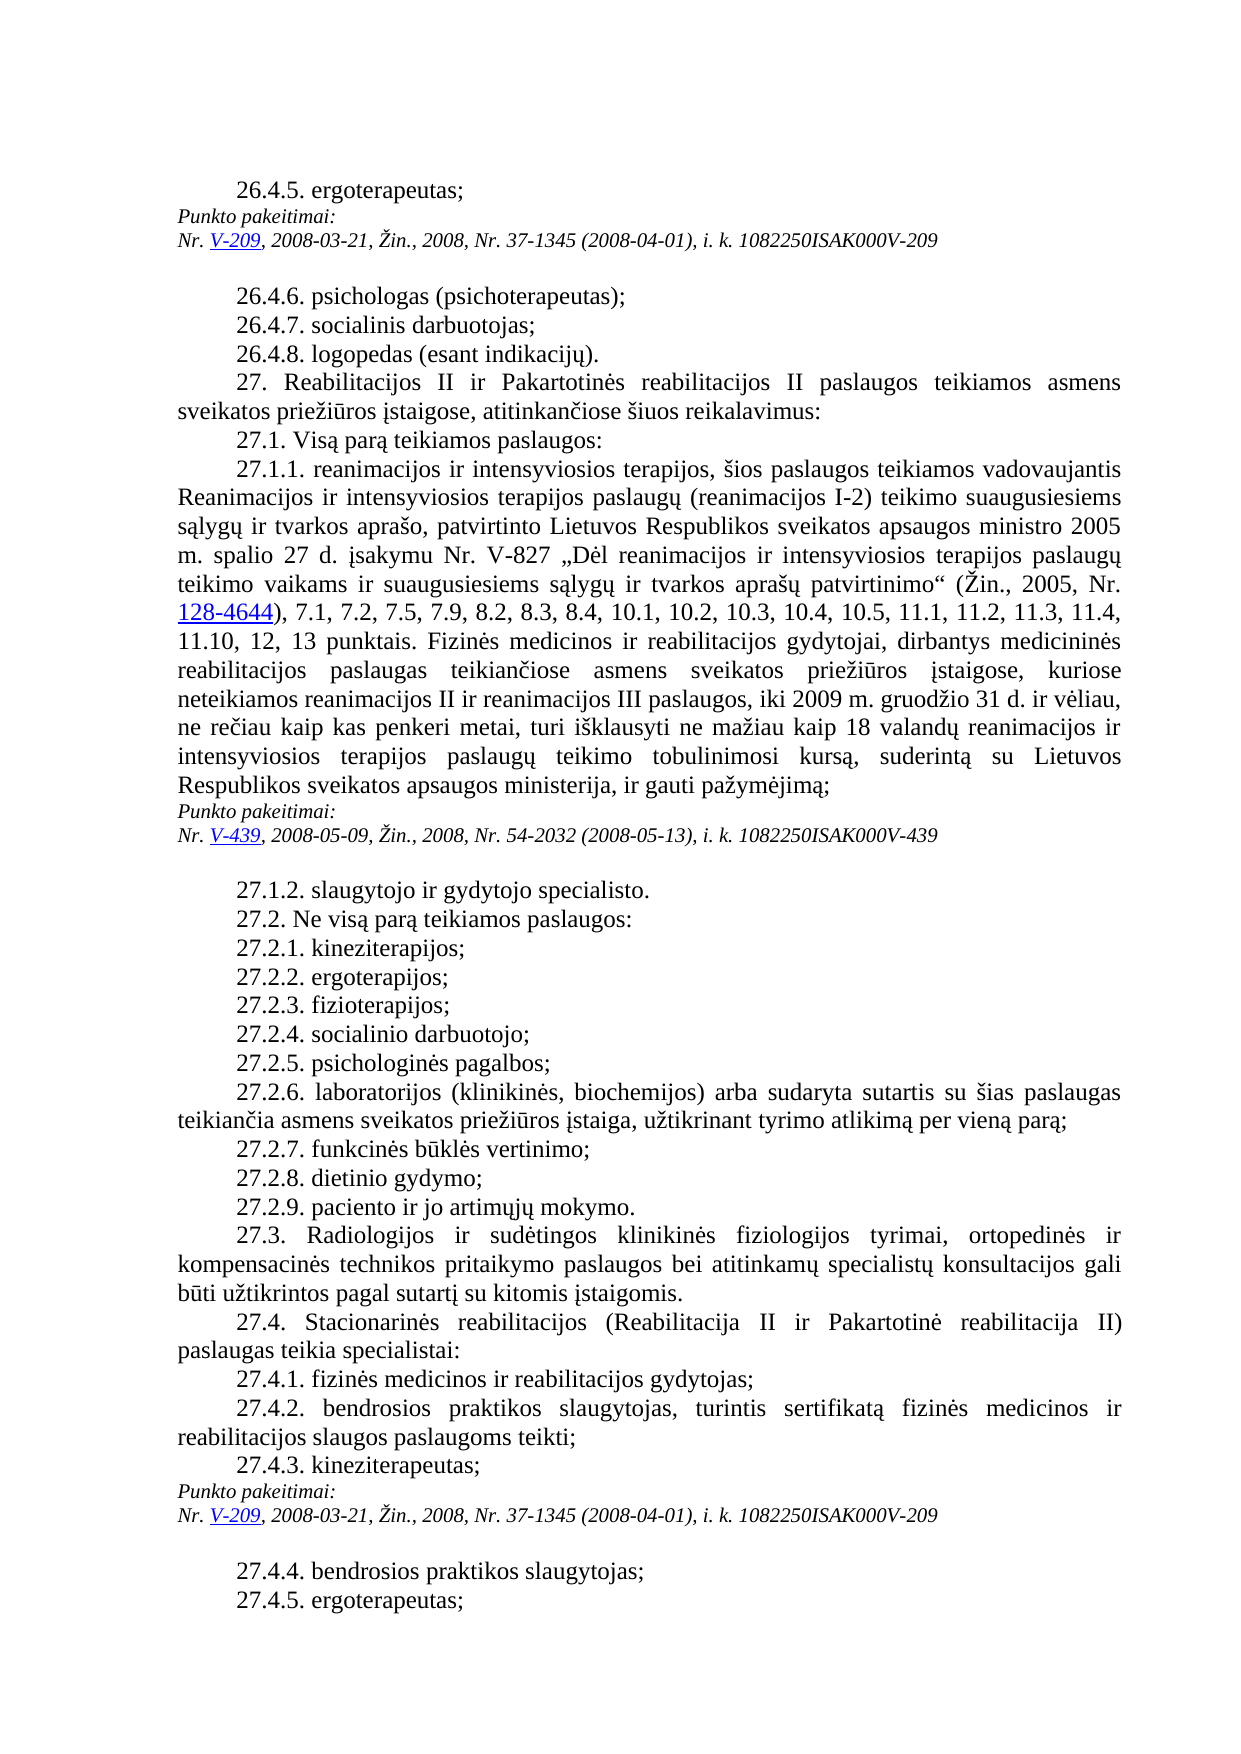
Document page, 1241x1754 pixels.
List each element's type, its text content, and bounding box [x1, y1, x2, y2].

text 27.2. Ne visą parą teikiamos paslaugos: [177, 904, 1122, 933]
text 27.1. Visą parą teikiamos paslaugos: [177, 425, 1122, 454]
text 26.4.7. socialinis darbuotojas; [177, 310, 1122, 339]
text Punkto pakeitimai: [177, 204, 1122, 228]
text Nr. V-209, 2008-03-21, Žin., 2008, Nr. 37-1345 (2008-04-01), i. k. 1082250ISAK000V-209 [177, 228, 1122, 252]
text 27.4.2. bendrosios praktikos slaugytojas, turintis sertifikatą fizinės medicinos ir reabilitacijos slaugos paslaugoms teikti; [177, 1393, 1122, 1451]
text 27.1.1. reanimacijos ir intensyviosios terapijos, šios paslaugos teikiamos vadovaujantis Reanimacijos ir intensyviosios terapijos paslaugų (reanimacijos I-2) teikimo suaugusiesiems sąlygų ir tvarkos aprašo, patvirtinto Lietuvos Respublikos sveikatos apsaugos ministro 2005 m. spalio 27 d. įsakymu Nr. V-827 „Dėl reanimacijos ir intensyviosios terapijos paslaugų teikimo vaikams ir suaugusiesiems sąlygų ir tvarkos aprašų patvirtinimo“ (Žin., 2005, Nr. 128-4644), 7.1, 7.2, 7.5, 7.9, 8.2, 8.3, 8.4, 10.1, 10.2, 10.3, 10.4, 10.5, 11.1, 11.2, 11.3, 11.4, 11.10, 12, 13 punktais. Fizinės medicinos ir reabilitacijos gydytojai, dirbantys medicininės reabilitacijos paslaugas teikiančiose asmens sveikatos priežiūros įstaigose, kuriose neteikiamos reanimacijos II ir reanimacijos III paslaugos, iki 2009 m. gruodžio 31 d. ir vėliau, ne rečiau kaip kas penkeri metai, turi išklausyti ne mažiau kaip 18 valandų reanimacijos ir intensyviosios terapijos paslaugų teikimo tobulinimosi kursą, suderintą su Lietuvos Respublikos sveikatos apsaugos ministerija, ir gauti pažymėjimą; [177, 454, 1122, 799]
text 27.2.6. laboratorijos (klinikinės, biochemijos) arba sudaryta sutartis su šias paslaugas teikiančia asmens sveikatos priežiūros įstaiga, užtikrinant tyrimo atlikimą per vieną parą; [177, 1077, 1122, 1134]
text Nr. V-209, 2008-03-21, Žin., 2008, Nr. 37-1345 (2008-04-01), i. k. 1082250ISAK000V-209 [177, 1503, 1122, 1527]
text 27.2.7. funkcinės būklės vertinimo; [177, 1134, 1122, 1163]
text 26.4.6. psichologas (psichoterapeutas); [177, 281, 1122, 310]
text 27.2.4. socialinio darbuotojo; [177, 1019, 1122, 1048]
text Nr. V-439, 2008-05-09, Žin., 2008, Nr. 54-2032 (2008-05-13), i. k. 1082250ISAK000V-439 [177, 823, 1122, 847]
text 27.2.3. fizioterapijos; [177, 991, 1122, 1019]
text 27.4. Stacionarinės reabilitacijos (Reabilitacija ii ir Pakartotinė reabilitacija ii) paslaugas teikia specialistai: [177, 1307, 1122, 1364]
text 27.2.8. dietinio gydymo; [177, 1163, 1122, 1192]
text Punkto pakeitimai: [177, 799, 1122, 823]
text 27.2.5. psichologinės pagalbos; [177, 1048, 1122, 1077]
text 27.2.9. paciento ir jo artimųjų mokymo. [177, 1192, 1122, 1221]
text 27.2.2. ergoterapijos; [177, 962, 1122, 991]
text 27.4.3. kineziterapeutas; [177, 1451, 1122, 1479]
text 27.3. Radiologijos ir sudėtingos klinikinės fiziologijos tyrimai, ortopedinės ir kompensacinės technikos pritaikymo paslaugos bei atitinkamų specialistų konsultacijos gali būti užtikrintos pagal sutartį su kitomis įstaigomis. [177, 1221, 1122, 1307]
text 27.4.1. fizinės medicinos ir reabilitacijos gydytojas; [177, 1364, 1122, 1393]
text 27.4.4. bendrosios praktikos slaugytojas; [177, 1556, 1122, 1585]
text 27.1.2. slaugytojo ir gydytojo specialisto. [177, 876, 1122, 904]
text 26.4.8. logopedas (esant indikacijų). [177, 339, 1122, 367]
text 26.4.5. ergoterapeutas; [177, 176, 1122, 204]
text 27. Reabilitacijos II ir Pakartotinės reabilitacijos II paslaugos teikiamos asmens sveikatos priežiūros įstaigose, atitinkančiose šiuos reikalavimus: [177, 367, 1122, 425]
text 27.2.1. kineziterapijos; [177, 933, 1122, 962]
text Punkto pakeitimai: [177, 1479, 1122, 1503]
text 27.4.5. ergoterapeutas; [177, 1585, 1122, 1614]
